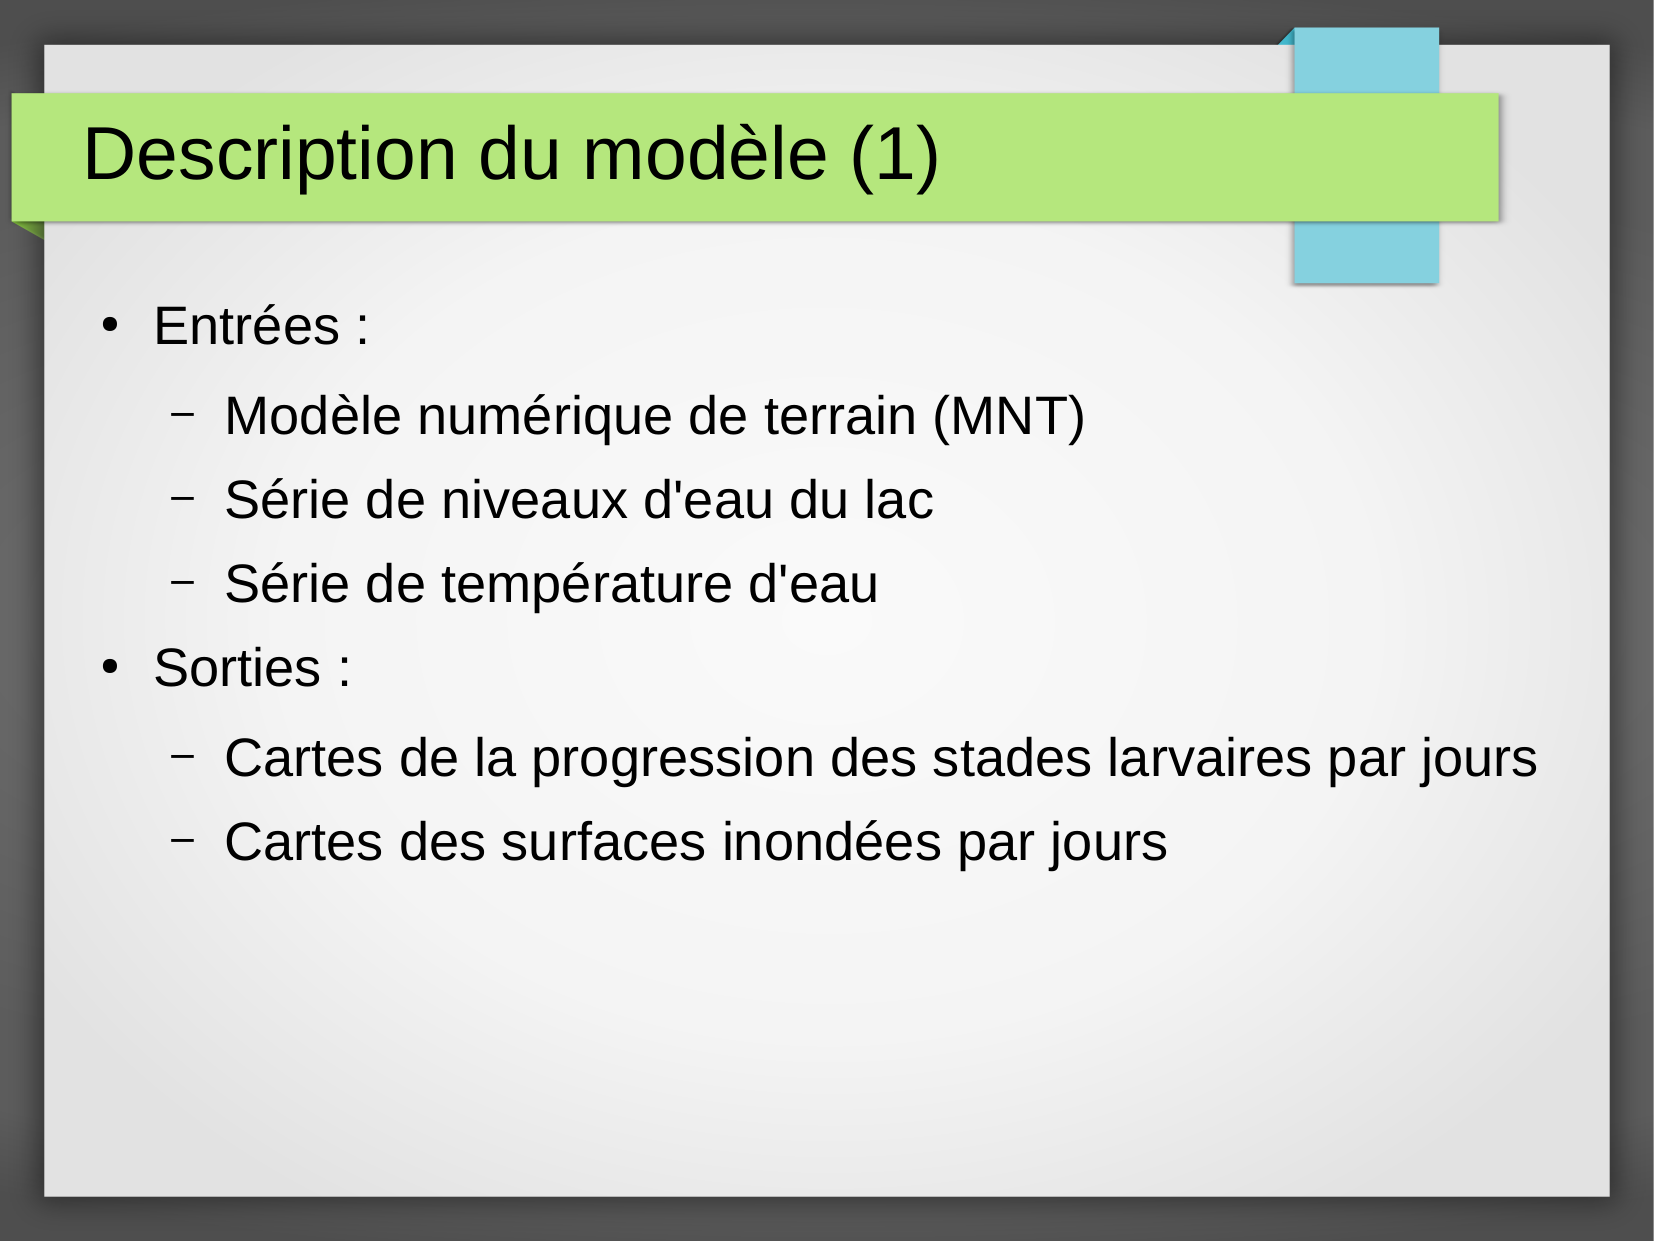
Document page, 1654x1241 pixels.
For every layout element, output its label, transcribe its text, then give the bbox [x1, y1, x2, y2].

title Description du modèle (1) [82, 94, 1264, 213]
picture [0, 0, 1654, 1241]
list Entrées : Modèle numérique de terrain (MNT) Série de niveaux d'eau du lac Série de température d'eau Sorties : Cartes de la progression des stades larvaires par jours Cartes des surfaces inondées par jours [82, 295, 1571, 1015]
